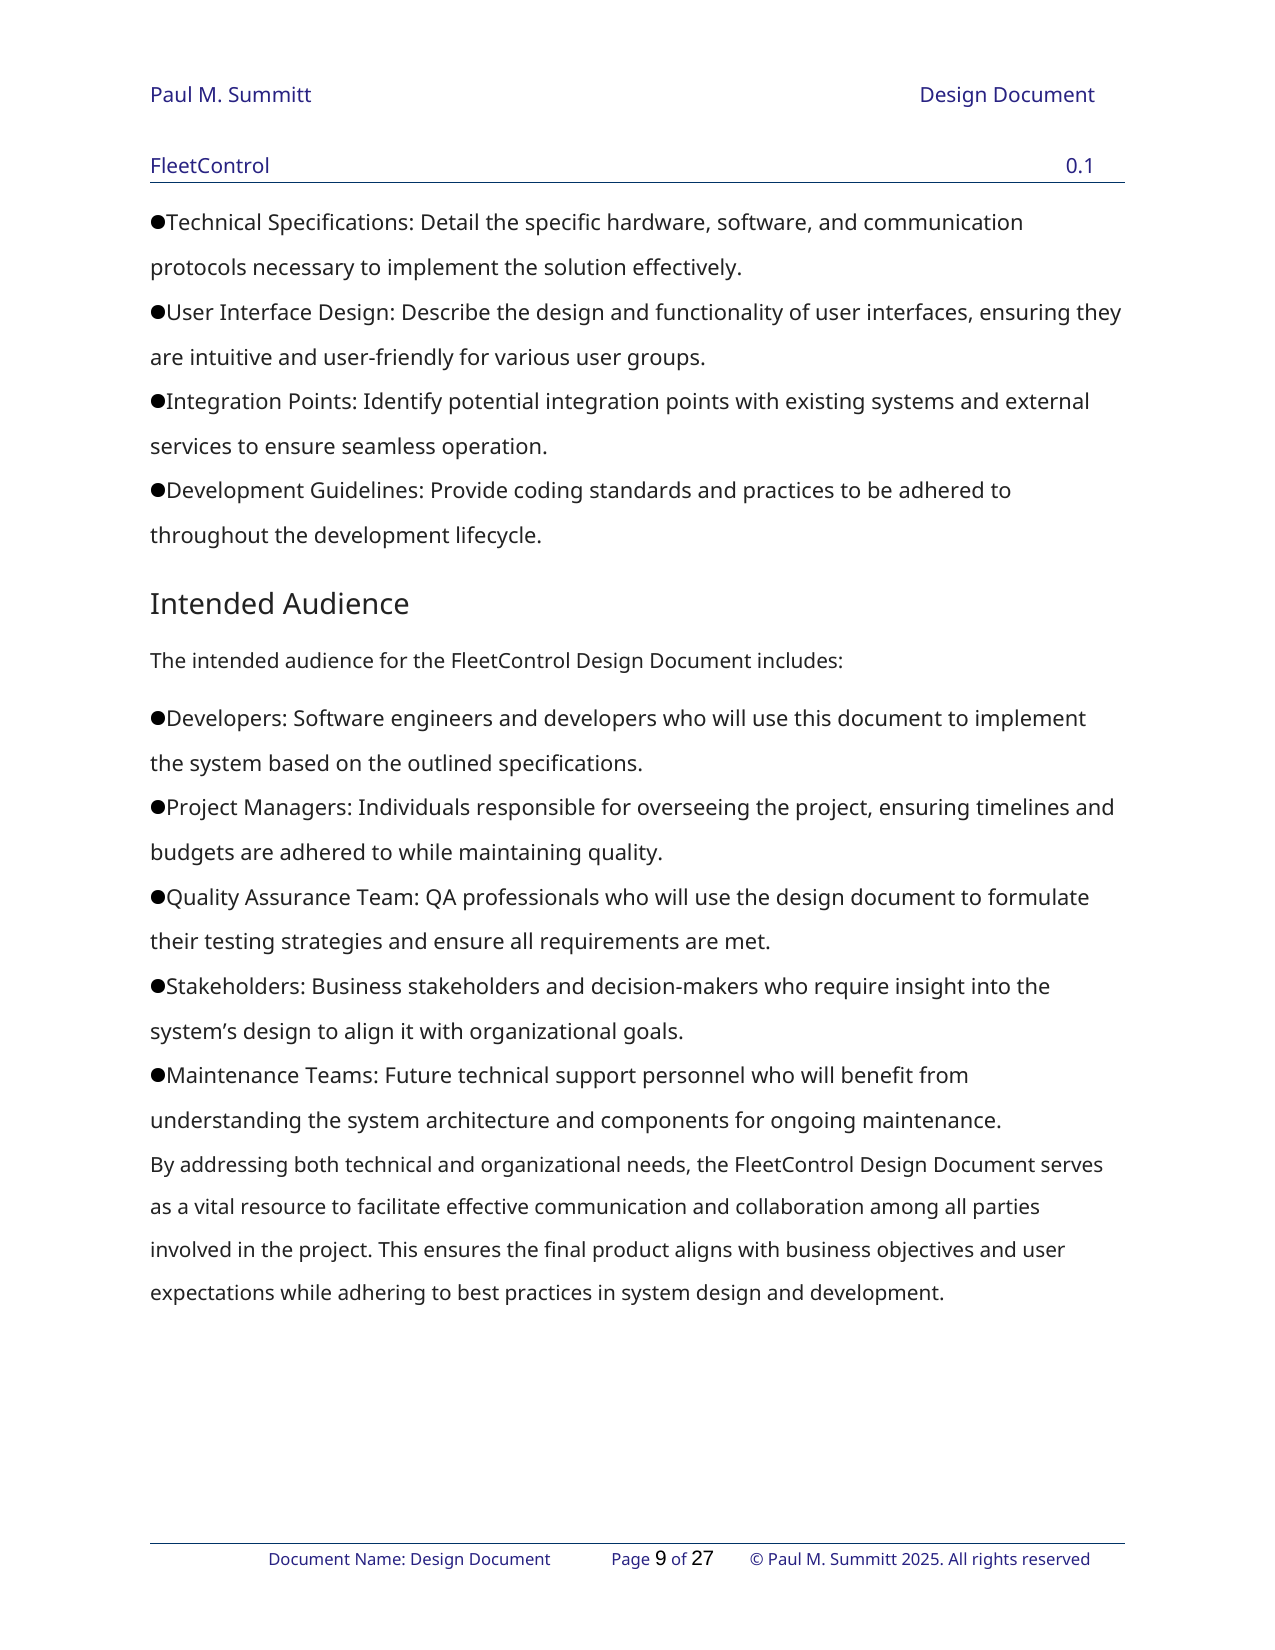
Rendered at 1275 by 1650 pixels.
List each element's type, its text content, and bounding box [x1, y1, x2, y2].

text The intended audience for the FleetControl Design Document includes: [150, 646, 1125, 674]
subtitle Intended Audience [150, 584, 1125, 623]
list Project Managers: Individuals responsible for overseeing the project, ensuring timelines and budgets are adhered to while maintaining quality. [150, 792, 1125, 867]
list Developers: Software engineers and developers who will use this document to implement the system based on the outlined specifications. [150, 703, 1125, 777]
list Quality Assurance Team: QA professionals who will use the design document to formulate their testing strategies and ensure all requirements are met. [150, 882, 1125, 956]
list Technical Specifications: Detail the specific hardware, software, and communication protocols necessary to implement the solution effectively. [150, 207, 1125, 282]
list User Interface Design: Describe the design and functionality of user interfaces, ensuring they are intuitive and user-friendly for various user groups. [150, 297, 1125, 371]
list Stakeholders: Business stakeholders and decision-makers who require insight into the system’s design to align it with organizational goals. [150, 971, 1125, 1046]
list Integration Points: Identify potential integration points with existing systems and external services to ensure seamless operation. [150, 386, 1125, 461]
text By addressing both technical and organizational needs, the FleetControl Design Document serves as a vital resource to facilitate effective communication and collaboration among all parties involved in the project. This ensures the final product aligns with business objectives and user expectations while adhering to best practices in system design and development. [150, 1150, 1125, 1306]
list Maintenance Teams: Future technical support personnel who will benefit from understanding the system architecture and components for ongoing maintenance. [150, 1060, 1125, 1135]
list Development Guidelines: Provide coding standards and practices to be adhered to throughout the development lifecycle. [150, 476, 1125, 550]
